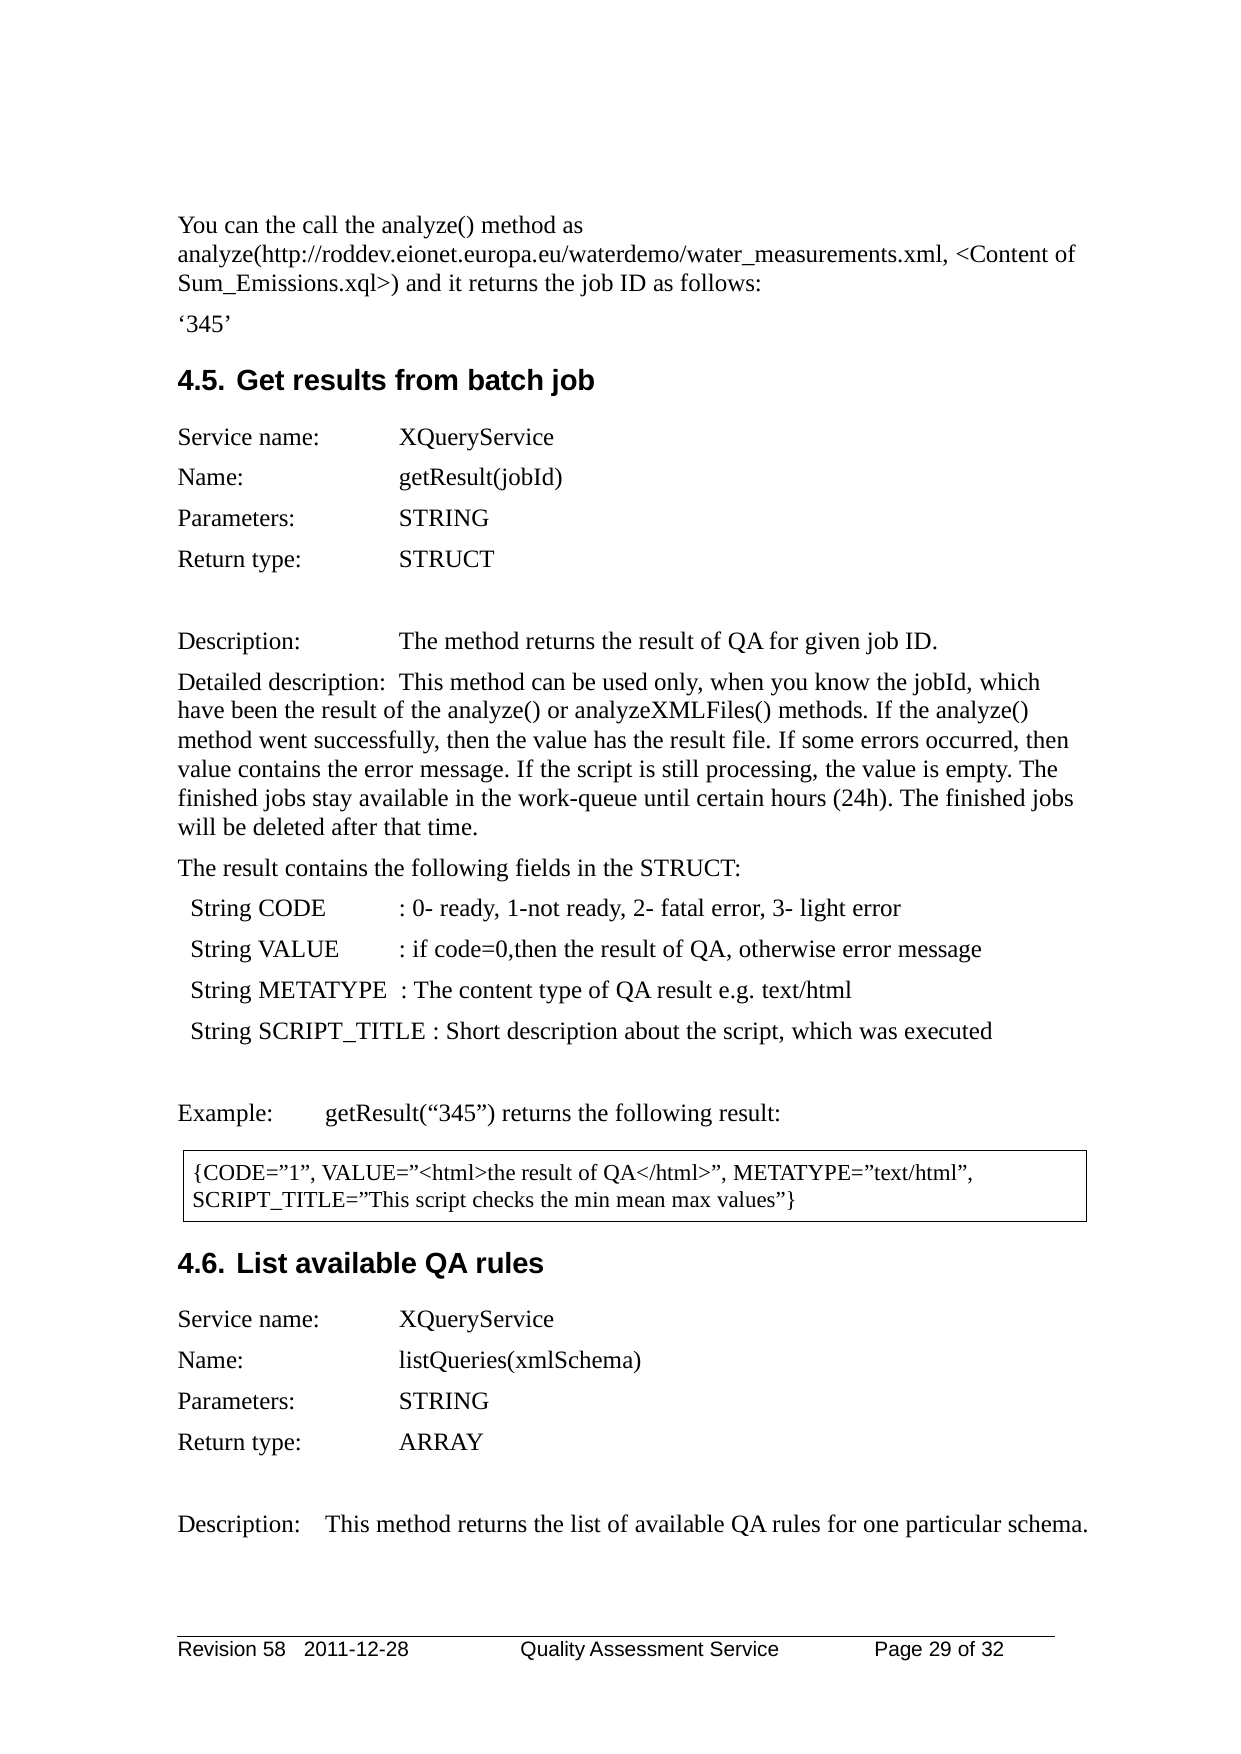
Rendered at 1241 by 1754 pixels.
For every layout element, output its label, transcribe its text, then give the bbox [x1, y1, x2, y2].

text String SCRIPT_TITLE : Short description about the script, which was executed [177, 1016, 1092, 1045]
text String CODE : 0- ready, 1-not ready, 2- fatal error, 3- light error [177, 893, 1092, 922]
text ‘345’ [177, 309, 1092, 338]
text Detailed description: This method can be used only, when you know the jobId, which have been the result of the analyze() or analyzeXMLFiles() methods. If the analyze() method went successfully, then the value has the result file. If some errors occurred, then value contains the error message. If the script is still processing, the value is empty. The finished jobs stay available in the work-queue until certain hours (24h). The finished jobs will be deleted after that time. [177, 666, 1092, 841]
text Parameters: STRING [177, 503, 1092, 532]
text Name: listQueries(xmlSchema) [177, 1345, 1092, 1374]
subtitle List available QA rules [177, 1246, 1092, 1279]
text Service name: XQueryService [177, 1304, 1092, 1333]
text Parameters: STRING [177, 1386, 1092, 1415]
subtitle Get results from batch job [177, 363, 1092, 397]
text The result contains the following fields in the STRUCT: [177, 852, 1092, 882]
text String VALUE : if code=0,then the result of QA, otherwise error message [177, 934, 1092, 963]
text You can the call the analyze() method as analyze(http://roddev.eionet.europa.eu/waterdemo/water_measurements.xml, <Content of Sum_Emissions.xql>) and it returns the job ID as follows: [177, 210, 1092, 297]
text Name: getResult(jobId) [177, 462, 1092, 491]
text Return type: STRUCT [177, 544, 1092, 573]
text {CODE=”1”, VALUE=”<html>the result of QA</html>”, METATYPE=”text/html”, SCRIPT_TITLE=”This script checks the min mean max values”} [184, 1151, 1086, 1221]
text Description: This method returns the list of available QA rules for one particular schema. [177, 1508, 1092, 1537]
text String METATYPE : The content type of QA result e.g. text/html [177, 975, 1092, 1004]
text Description: The method returns the result of QA for given job ID. [177, 626, 1092, 654]
text Service name: XQueryService [177, 421, 1092, 450]
text Return type: ARRAY [177, 1427, 1092, 1456]
text Example: getResult(“345”) returns the following result: [177, 1097, 1092, 1127]
